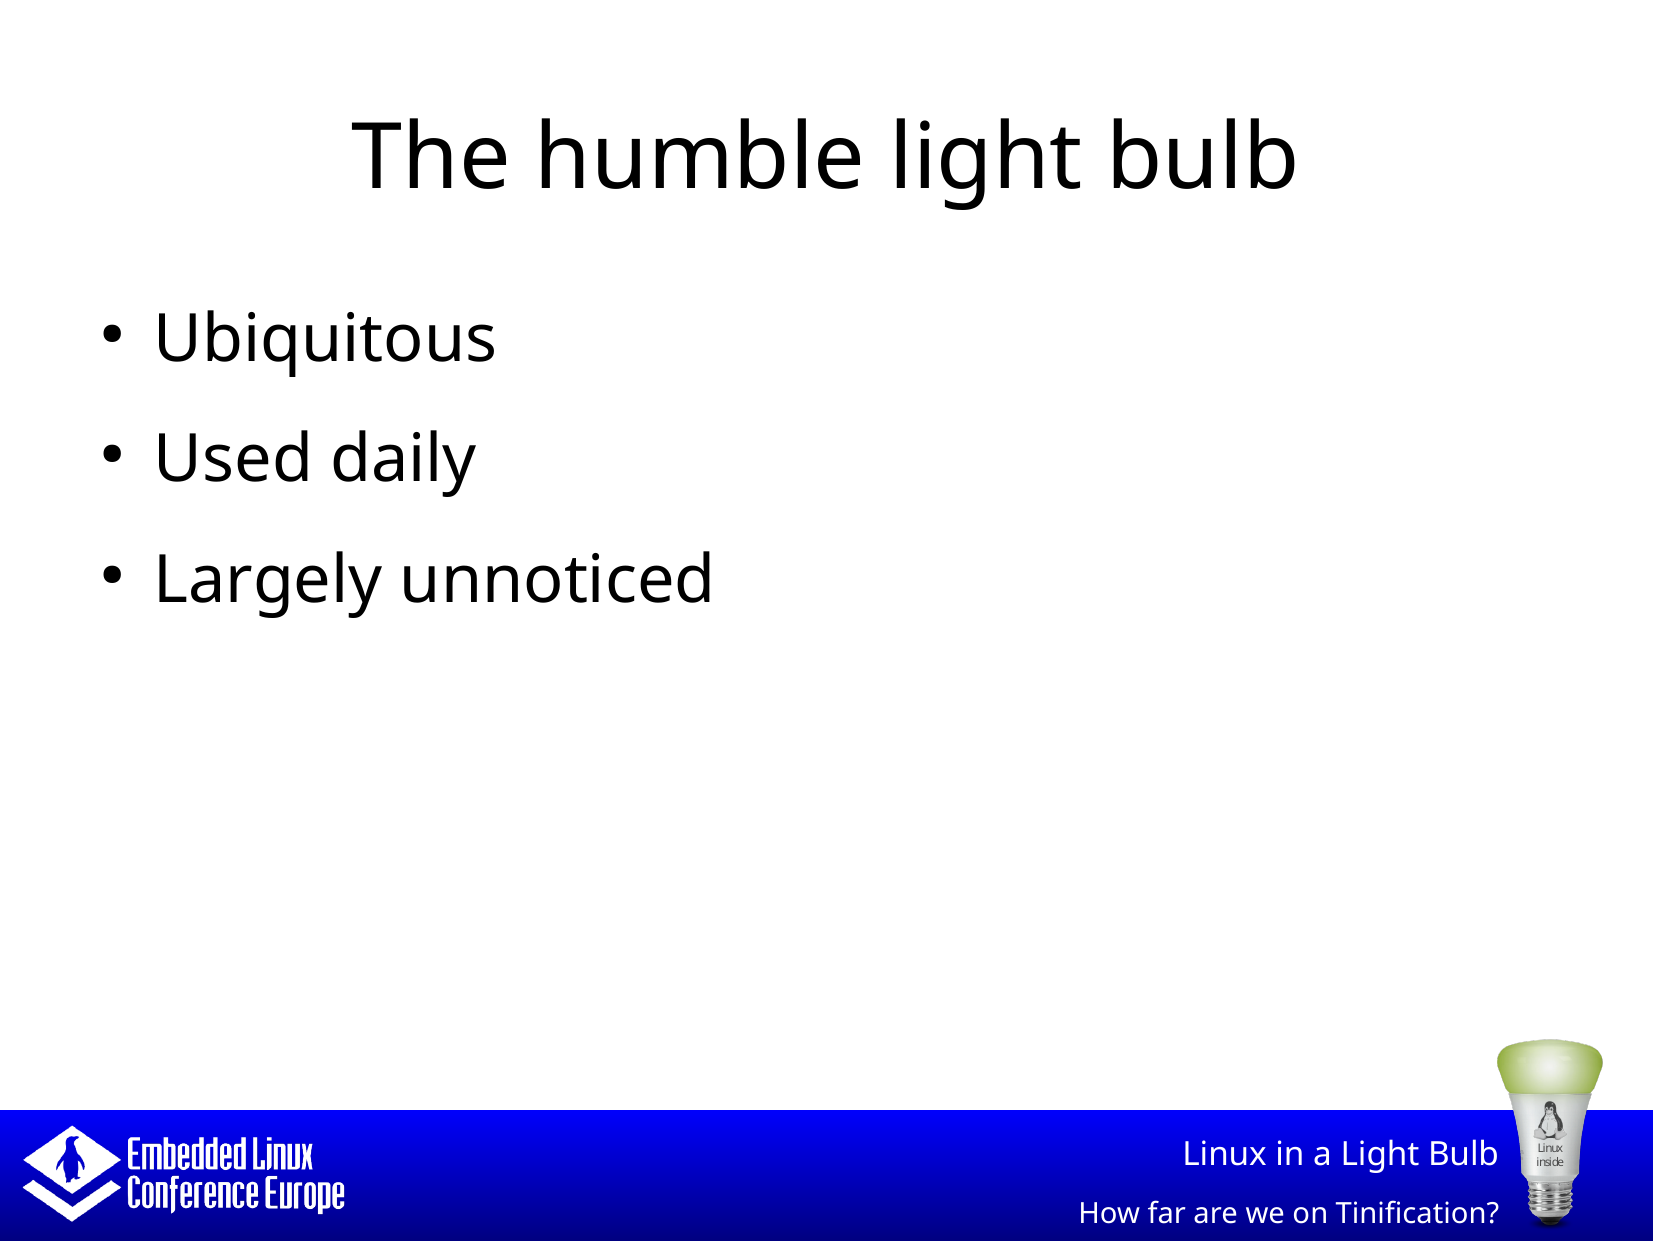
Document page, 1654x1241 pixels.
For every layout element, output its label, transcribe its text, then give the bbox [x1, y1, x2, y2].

title The humble light bulb [82, 49, 1571, 257]
list Ubiquitous Used daily Largely unnoticed [82, 290, 1571, 1010]
picture [18, 1120, 349, 1226]
